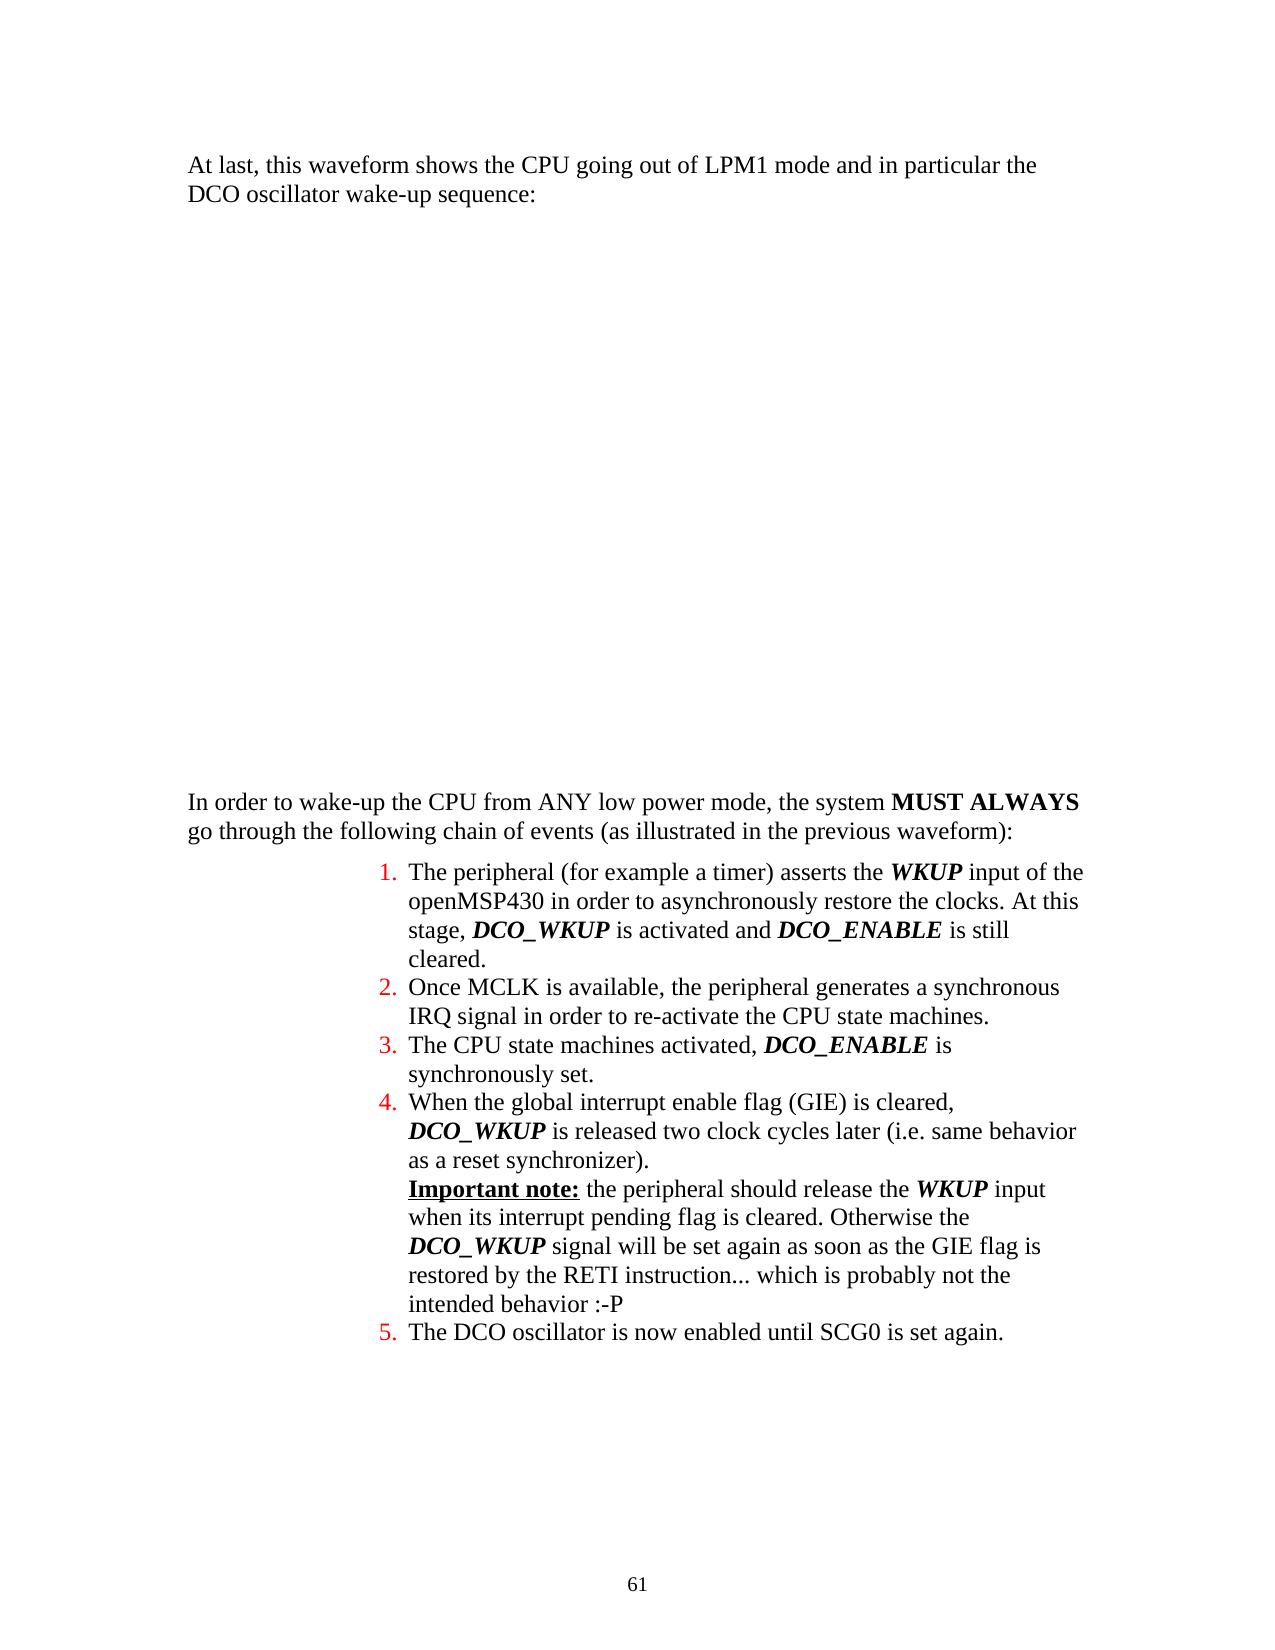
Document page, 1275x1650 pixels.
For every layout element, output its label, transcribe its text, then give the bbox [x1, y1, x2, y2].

list The DCO oscillator is now enabled until SCG0 is set again. [379, 1317, 1088, 1346]
text At last, this waveform shows the CPU going out of LPM1 mode and in particular the DCO oscillator wake-up sequence: [187, 150, 1088, 207]
list The CPU state machines activated, DCO_ENABLE is synchronously set. [379, 1030, 1088, 1087]
list The peripheral (for example a timer) asserts the WKUP input of the openMSP430 in order to asynchronously restore the clocks. At this stage, DCO_WKUP is activated and DCO_ENABLE is still cleared. [379, 857, 1088, 972]
text In order to wake-up the CPU from ANY low power mode, the system MUST ALWAYS go through the following chain of events (as illustrated in the previous waveform): [187, 787, 1088, 845]
list When the global interrupt enable flag (GIE) is cleared, DCO_WKUP is released two clock cycles later (i.e. same behavior as a reset synchronizer). Important note: the peripheral should release the WKUP input when its interrupt pending flag is cleared. Otherwise the DCO_WKUP signal will be set again as soon as the GIE flag is restored by the RETI instruction... which is probably not the intended behavior :-P [379, 1087, 1088, 1317]
list Once MCLK is available, the peripheral generates a synchronous IRQ signal in order to re-activate the CPU state machines. [379, 972, 1088, 1030]
